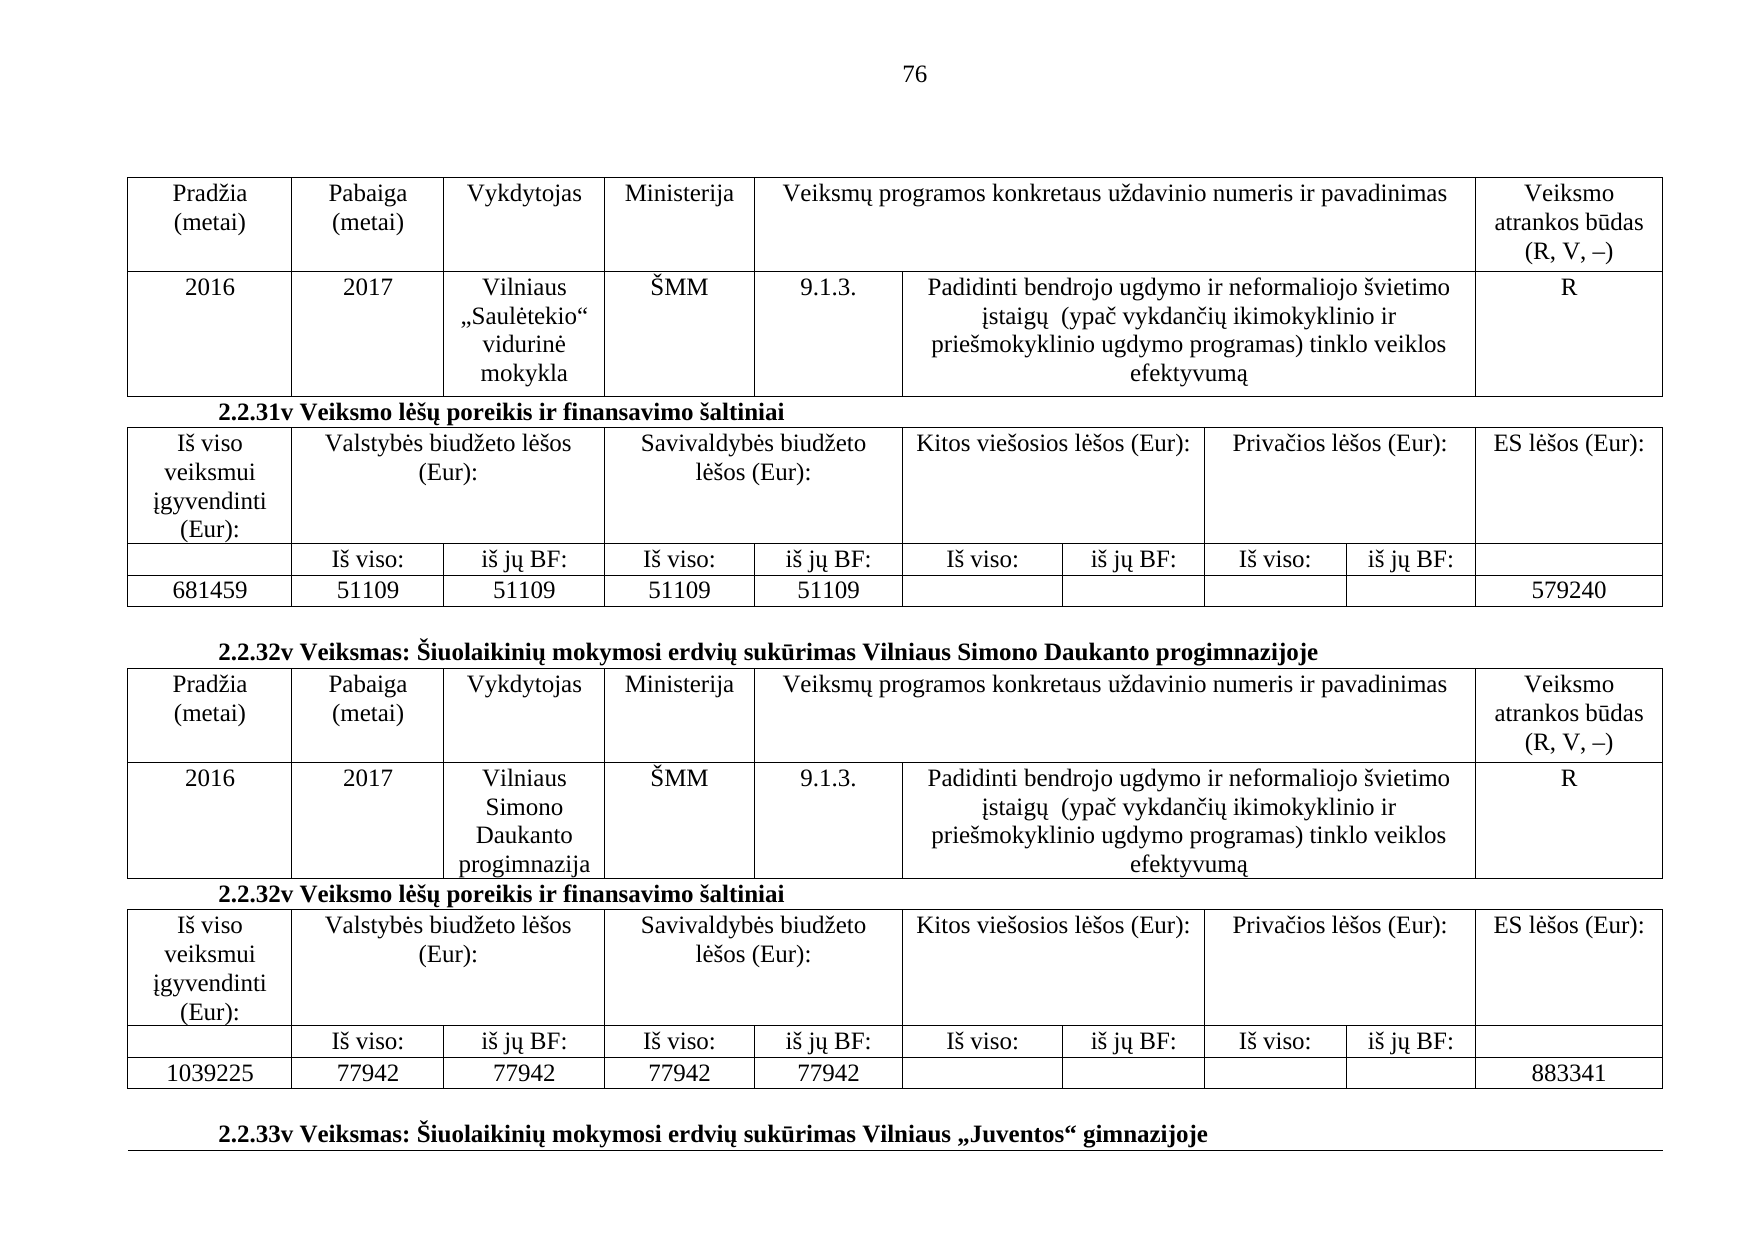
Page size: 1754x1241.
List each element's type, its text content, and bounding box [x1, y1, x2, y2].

table_cell iš jų BF: [755, 1026, 902, 1057]
table_cell Kitos viešosios lėšos (Eur): [903, 910, 1204, 1025]
table_cell [1204, 607, 1346, 637]
table_cell Iš viso: [292, 1026, 443, 1057]
table_cell Vilniaus Simono Daukanto progimnazija [444, 763, 604, 878]
table_cell 77942 [605, 1058, 754, 1088]
table_cell Pradžia (metai) [128, 669, 291, 762]
table_cell iš jų BF: [755, 544, 902, 574]
table_cell [1204, 1089, 1346, 1119]
table_cell 2.2.31v Veiksmo lėšų poreikis ir finansavimo šaltiniai [128, 397, 1663, 427]
table_cell ŠMM [605, 272, 754, 396]
table_cell R [1476, 272, 1662, 396]
table_cell 51109 [444, 576, 604, 606]
table_cell Iš viso: [1205, 1026, 1346, 1057]
table_cell [1475, 1089, 1663, 1119]
table_cell Iš viso: [1205, 544, 1346, 574]
table_cell Valstybės biudžeto lėšos (Eur): [292, 428, 604, 543]
table_cell [1205, 576, 1346, 606]
table_cell [1063, 1089, 1204, 1119]
table_cell Iš viso veiksmui įgyvendinti (Eur): [128, 910, 291, 1025]
table_cell Ministerija [605, 178, 754, 271]
table_cell 51109 [292, 576, 443, 606]
table_cell 2016 [128, 272, 291, 396]
table_cell Savivaldybės biudžeto lėšos (Eur): [605, 428, 902, 543]
table_cell [292, 607, 444, 637]
table_cell [1476, 544, 1662, 574]
table_cell 51109 [605, 576, 754, 606]
table_cell [903, 1058, 1062, 1088]
table_cell Vilniaus „Saulėtekio“ vidurinė mokykla [444, 272, 604, 396]
table_cell iš jų BF: [1347, 544, 1475, 574]
table_cell [1063, 1058, 1204, 1088]
table_cell Iš viso veiksmui įgyvendinti (Eur): [128, 428, 291, 543]
table_cell 2016 [128, 763, 291, 878]
table_cell 9.1.3. [755, 272, 902, 396]
table_cell [1063, 576, 1204, 606]
table_cell Pradžia (metai) [128, 178, 291, 271]
table_cell Iš viso: [292, 544, 443, 574]
table_cell Pabaiga (metai) [292, 178, 443, 271]
table_cell iš jų BF: [1063, 1026, 1204, 1057]
table_cell 51109 [755, 576, 902, 606]
table_cell iš jų BF: [1063, 544, 1204, 574]
table_cell Ministerija [605, 669, 754, 762]
table_cell iš jų BF: [444, 544, 604, 574]
table_cell R [1476, 763, 1662, 878]
table_cell [1476, 1026, 1662, 1057]
table_cell [902, 1089, 1063, 1119]
table_cell [1063, 607, 1204, 637]
table_cell [128, 607, 292, 637]
table_cell Padidinti bendrojo ugdymo ir neformaliojo švietimo įstaigų (ypač vykdančių ikimokyklinio ir priešmokyklinio ugdymo programas) tinklo veiklos efektyvumą [903, 272, 1475, 396]
table_cell iš jų BF: [444, 1026, 604, 1057]
table_cell [1346, 607, 1475, 637]
table_cell 77942 [292, 1058, 443, 1088]
table_cell Iš viso: [605, 544, 754, 574]
table_cell ES lėšos (Eur): [1476, 428, 1662, 543]
table_cell [604, 607, 754, 637]
table_cell [128, 1089, 292, 1119]
table_cell 579240 [1476, 576, 1662, 606]
table_cell Savivaldybės biudžeto lėšos (Eur): [605, 910, 902, 1025]
table_cell [292, 1089, 444, 1119]
table_cell Veiksmo atrankos būdas (R, V, –) [1476, 669, 1662, 762]
table_cell [444, 1089, 604, 1119]
table_cell [128, 1026, 291, 1057]
table_cell 77942 [755, 1058, 902, 1088]
table_cell [1475, 607, 1663, 637]
table_cell Iš viso: [605, 1026, 754, 1057]
table_cell Privačios lėšos (Eur): [1205, 428, 1475, 543]
table_cell 2017 [292, 272, 443, 396]
table_cell [604, 1089, 754, 1119]
table_cell iš jų BF: [1347, 1026, 1475, 1057]
table_cell 2017 [292, 763, 443, 878]
table_cell [1347, 1058, 1475, 1088]
table_cell 2.2.32v Veiksmas: Šiuolaikinių mokymosi erdvių sukūrimas Vilniaus Simono Daukanto progimnazijoje [128, 637, 1663, 668]
table_cell [1347, 576, 1475, 606]
table_cell [754, 607, 902, 637]
table_cell 2.2.33v Veiksmas: Šiuolaikinių mokymosi erdvių sukūrimas Vilniaus „Juventos“ gimnazijoje [128, 1119, 1663, 1150]
table_cell [754, 1089, 902, 1119]
table_cell [1346, 1089, 1475, 1119]
table_cell Veiksmų programos konkretaus uždavinio numeris ir pavadinimas [755, 178, 1475, 271]
table_cell Veiksmo atrankos būdas (R, V, –) [1476, 178, 1662, 271]
table_cell Padidinti bendrojo ugdymo ir neformaliojo švietimo įstaigų (ypač vykdančių ikimokyklinio ir priešmokyklinio ugdymo programas) tinklo veiklos efektyvumą [903, 763, 1475, 878]
table_cell Privačios lėšos (Eur): [1205, 910, 1475, 1025]
table_cell Iš viso: [903, 544, 1062, 574]
table_cell Veiksmų programos konkretaus uždavinio numeris ir pavadinimas [755, 669, 1475, 762]
table_cell Valstybės biudžeto lėšos (Eur): [292, 910, 604, 1025]
table_cell 9.1.3. [755, 763, 902, 878]
table_cell ES lėšos (Eur): [1476, 910, 1662, 1025]
table_cell [1205, 1058, 1346, 1088]
table_cell Kitos viešosios lėšos (Eur): [903, 428, 1204, 543]
table_cell Iš viso: [903, 1026, 1062, 1057]
table_cell Pabaiga (metai) [292, 669, 443, 762]
table_cell [903, 576, 1062, 606]
table_cell 1039225 [128, 1058, 291, 1088]
table_cell 883341 [1476, 1058, 1662, 1088]
table_cell Vykdytojas [444, 669, 604, 762]
table_cell 77942 [444, 1058, 604, 1088]
table_cell [902, 607, 1063, 637]
table_cell Vykdytojas [444, 178, 604, 271]
table_cell 2.2.32v Veiksmo lėšų poreikis ir finansavimo šaltiniai [128, 879, 1663, 909]
table_cell [444, 607, 604, 637]
table_cell 681459 [128, 576, 291, 606]
table_cell ŠMM [605, 763, 754, 878]
table_cell [128, 544, 291, 574]
